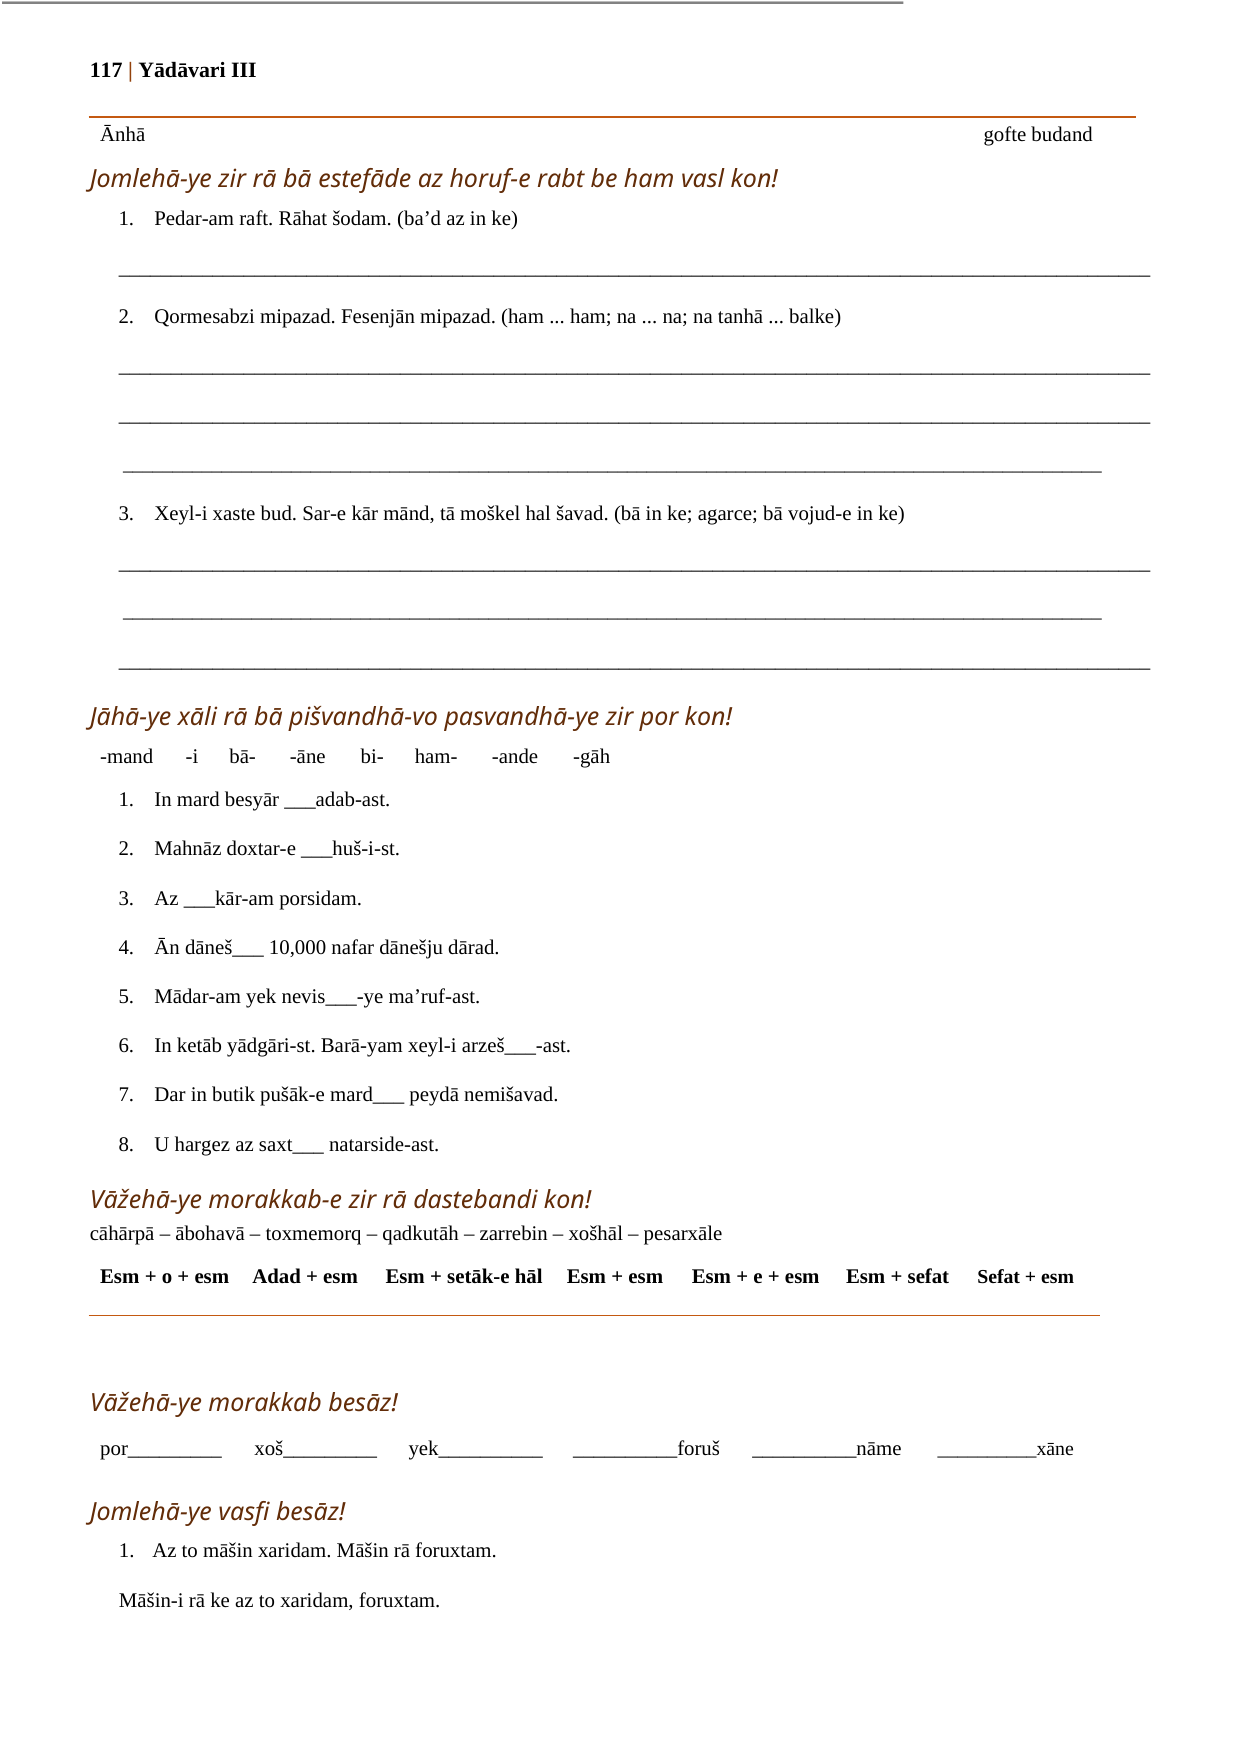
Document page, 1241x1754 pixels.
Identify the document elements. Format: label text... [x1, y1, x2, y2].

list Qormesabzi mipazad. Fesenjān mipazad. (ham ... ham; na ... na; na tanhā ... balke) [118, 304, 1151, 328]
text ___________________________________________________________________________________________________ [123, 451, 1151, 474]
text ___________________________________________________________________________________________________ [119, 550, 1151, 574]
list In mard besyār ___adab‐ast. [118, 787, 1151, 811]
text Vāžehā‐ye morakkab‐e zir rā dastebandi kon! [89, 1182, 1151, 1216]
text Esm + o + esm Adad + esm Esm + setāk‐e hāl Esm + esm Esm + e + esm Esm + sefat Sefat + esm [100, 1264, 1151, 1288]
list U hargez az saxt___ natarside‐ast. [118, 1132, 1151, 1156]
text cāhārpā – ābohavā – toxmemorq – qadkutāh – zarrebin – xošhāl – pesarxāle [89, 1221, 1151, 1245]
text Jomlehā‐ye vasfi besāz! [89, 1493, 1151, 1527]
text 1. Az to māšin xaridam. Māšin rā foruxtam. [119, 1538, 1151, 1562]
list In ketāb yādgāri‐st. Barā‐yam xeyl‐i arzeš___‐ast. [118, 1033, 1151, 1057]
text 117 | Yādāvari III [89, 57, 1151, 82]
text ___________________________________________________________________________________________________ [119, 648, 1151, 672]
list Ān dāneš___ 10,000 nafar dānešju dārad. [118, 935, 1151, 959]
list Pedar‐am raft. Rāhat šodam. (ba’d az in ke) [118, 205, 1151, 229]
text Vāžehā‐ye morakkab besāz! [89, 1385, 1151, 1419]
text Jomlehā‐ye zir rā bā estefāde az horuf‐e rabt be ham vasl kon! [89, 160, 1151, 194]
list Az ___kār‐am porsidam. [118, 886, 1151, 909]
list Xeyl‐i xaste bud. Sar‐e kār mānd, tā moškel hal šavad. (bā in ke; agarce; bā vojud‐e in ke) [118, 501, 1151, 525]
text Jāhā‐ye xāli rā bā pišvandhā‐vo pasvandhā‐ye zir por kon! [89, 699, 1151, 733]
list Mādar‐am yek nevis___‐ye ma’ruf‐ast. [118, 984, 1151, 1008]
list Dar in butik pušāk‐e mard___ peydā nemišavad. [118, 1082, 1151, 1106]
text ___________________________________________________________________________________________________ [119, 402, 1151, 426]
text Ānhā gofte budand [100, 122, 1151, 146]
text ___________________________________________________________________________________________________ [123, 599, 1151, 622]
text ___________________________________________________________________________________________________ [119, 353, 1151, 377]
text ___________________________________________________________________________________________________ [119, 254, 1151, 279]
text Māšin‐i rā ke az to xaridam, foruxtam. [119, 1588, 1151, 1612]
text [0, 0, 905, 6]
text ‐mand ‐i bā‐ ‐āne bi‐ ham‐ ‐ande ‐gāh [100, 744, 1151, 768]
text por_________ xoš_________ yek__________ __________foruš __________nāme __________xāne [100, 1436, 1151, 1460]
list Mahnāz doxtar‐e ___huš‐i‐st. [118, 836, 1151, 860]
